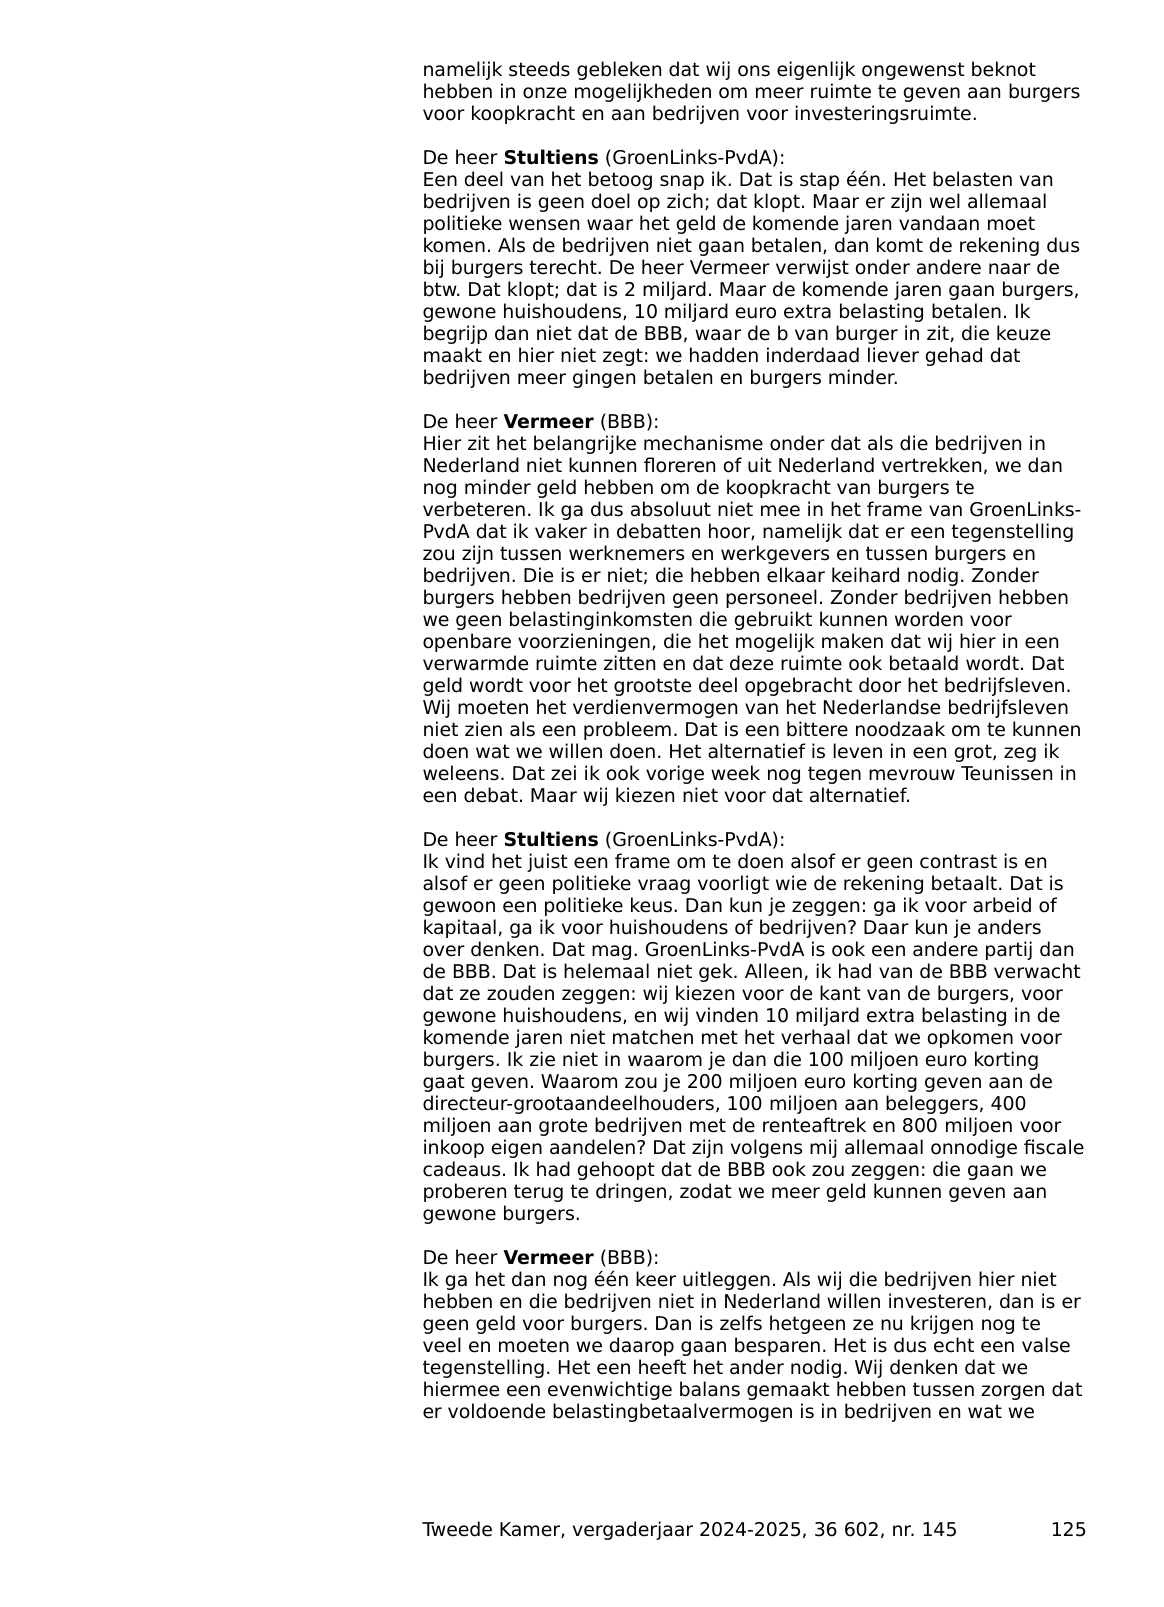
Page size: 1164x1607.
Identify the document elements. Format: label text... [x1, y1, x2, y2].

text Ik vind het juist een frame om te doen alsof er geen contrast is en alsof er geen politieke vraag voorligt wie de rekening betaalt. Dat is gewoon een politieke keus. Dan kun je zeggen: ga ik voor arbeid of kapitaal, ga ik voor huishoudens of bedrijven? Daar kun je anders over denken. Dat mag. GroenLinks-PvdA is ook een andere partij dan de BBB. Dat is helemaal niet gek. Alleen, ik had van de BBB verwacht dat ze zouden zeggen: wij kiezen voor de kant van de burgers, voor gewone huishoudens, en wij vinden 10 miljard extra belasting in de komende jaren niet matchen met het verhaal dat we opkomen voor burgers. Ik zie niet in waarom je dan die 100 miljoen euro korting gaat geven. Waarom zou je 200 miljoen euro korting geven aan de directeur-grootaandeelhouders, 100 miljoen aan beleggers, 400 miljoen aan grote bedrijven met de renteaftrek en 800 miljoen voor inkoop eigen aandelen? Dat zijn volgens mij allemaal onnodige fiscale cadeaus. Ik had gehoopt dat de BBB ook zou zeggen: die gaan we proberen terug te dringen, zodat we meer geld kunnen geven aan gewone burgers. [422, 851, 1087, 1224]
text De heer Stultiens (GroenLinks-PvdA): [422, 829, 1087, 851]
text De heer Stultiens (GroenLinks-PvdA): [422, 147, 1087, 169]
text Hier zit het belangrijke mechanisme onder dat als die bedrijven in Nederland niet kunnen floreren of uit Nederland vertrekken, we dan nog minder geld hebben om de koopkracht van burgers te verbeteren. Ik ga dus absoluut niet mee in het frame van GroenLinks-PvdA dat ik vaker in debatten hoor, namelijk dat er een tegenstelling zou zijn tussen werknemers en werkgevers en tussen burgers en bedrijven. Die is er niet; die hebben elkaar keihard nodig. Zonder burgers hebben bedrijven geen personeel. Zonder bedrijven hebben we geen belastinginkomsten die gebruikt kunnen worden voor openbare voorzieningen, die het mogelijk maken dat wij hier in een verwarmde ruimte zitten en dat deze ruimte ook betaald wordt. Dat geld wordt voor het grootste deel opgebracht door het bedrijfsleven. Wij moeten het verdienvermogen van het Nederlandse bedrijfsleven niet zien als een probleem. Dat is een bittere noodzaak om te kunnen doen wat we willen doen. Het alternatief is leven in een grot, zeg ik weleens. Dat zei ik ook vorige week nog tegen mevrouw Teunissen in een debat. Maar wij kiezen niet voor dat alternatief. [422, 433, 1087, 807]
text Een deel van het betoog snap ik. Dat is stap één. Het belasten van bedrijven is geen doel op zich; dat klopt. Maar er zijn wel allemaal politieke wensen waar het geld de komende jaren vandaan moet komen. Als de bedrijven niet gaan betalen, dan komt de rekening dus bij burgers terecht. De heer Vermeer verwijst onder andere naar de btw. Dat klopt; dat is 2 miljard. Maar de komende jaren gaan burgers, gewone huishoudens, 10 miljard euro extra belasting betalen. Ik begrijp dan niet dat de BBB, waar de b van burger in zit, die keuze maakt en hier niet zegt: we hadden inderdaad liever gehad dat bedrijven meer gingen betalen en burgers minder. [422, 169, 1087, 389]
text Ik ga het dan nog één keer uitleggen. Als wij die bedrijven hier niet hebben en die bedrijven niet in Nederland willen investeren, dan is er geen geld voor burgers. Dan is zelfs hetgeen ze nu krijgen nog te veel en moeten we daarop gaan besparen. Het is dus echt een valse tegenstelling. Het een heeft het ander nodig. Wij denken dat we hiermee een evenwichtige balans gemaakt hebben tussen zorgen dat er voldoende belastingbetaalvermogen is in bedrijven en wat we [422, 1269, 1087, 1423]
text namelijk steeds gebleken dat wij ons eigenlijk ongewenst beknot hebben in onze mogelijkheden om meer ruimte te geven aan burgers voor koopkracht en aan bedrijven voor investeringsruimte. [422, 59, 1087, 125]
text De heer Vermeer (BBB): [422, 411, 1087, 433]
text De heer Vermeer (BBB): [422, 1247, 1087, 1269]
